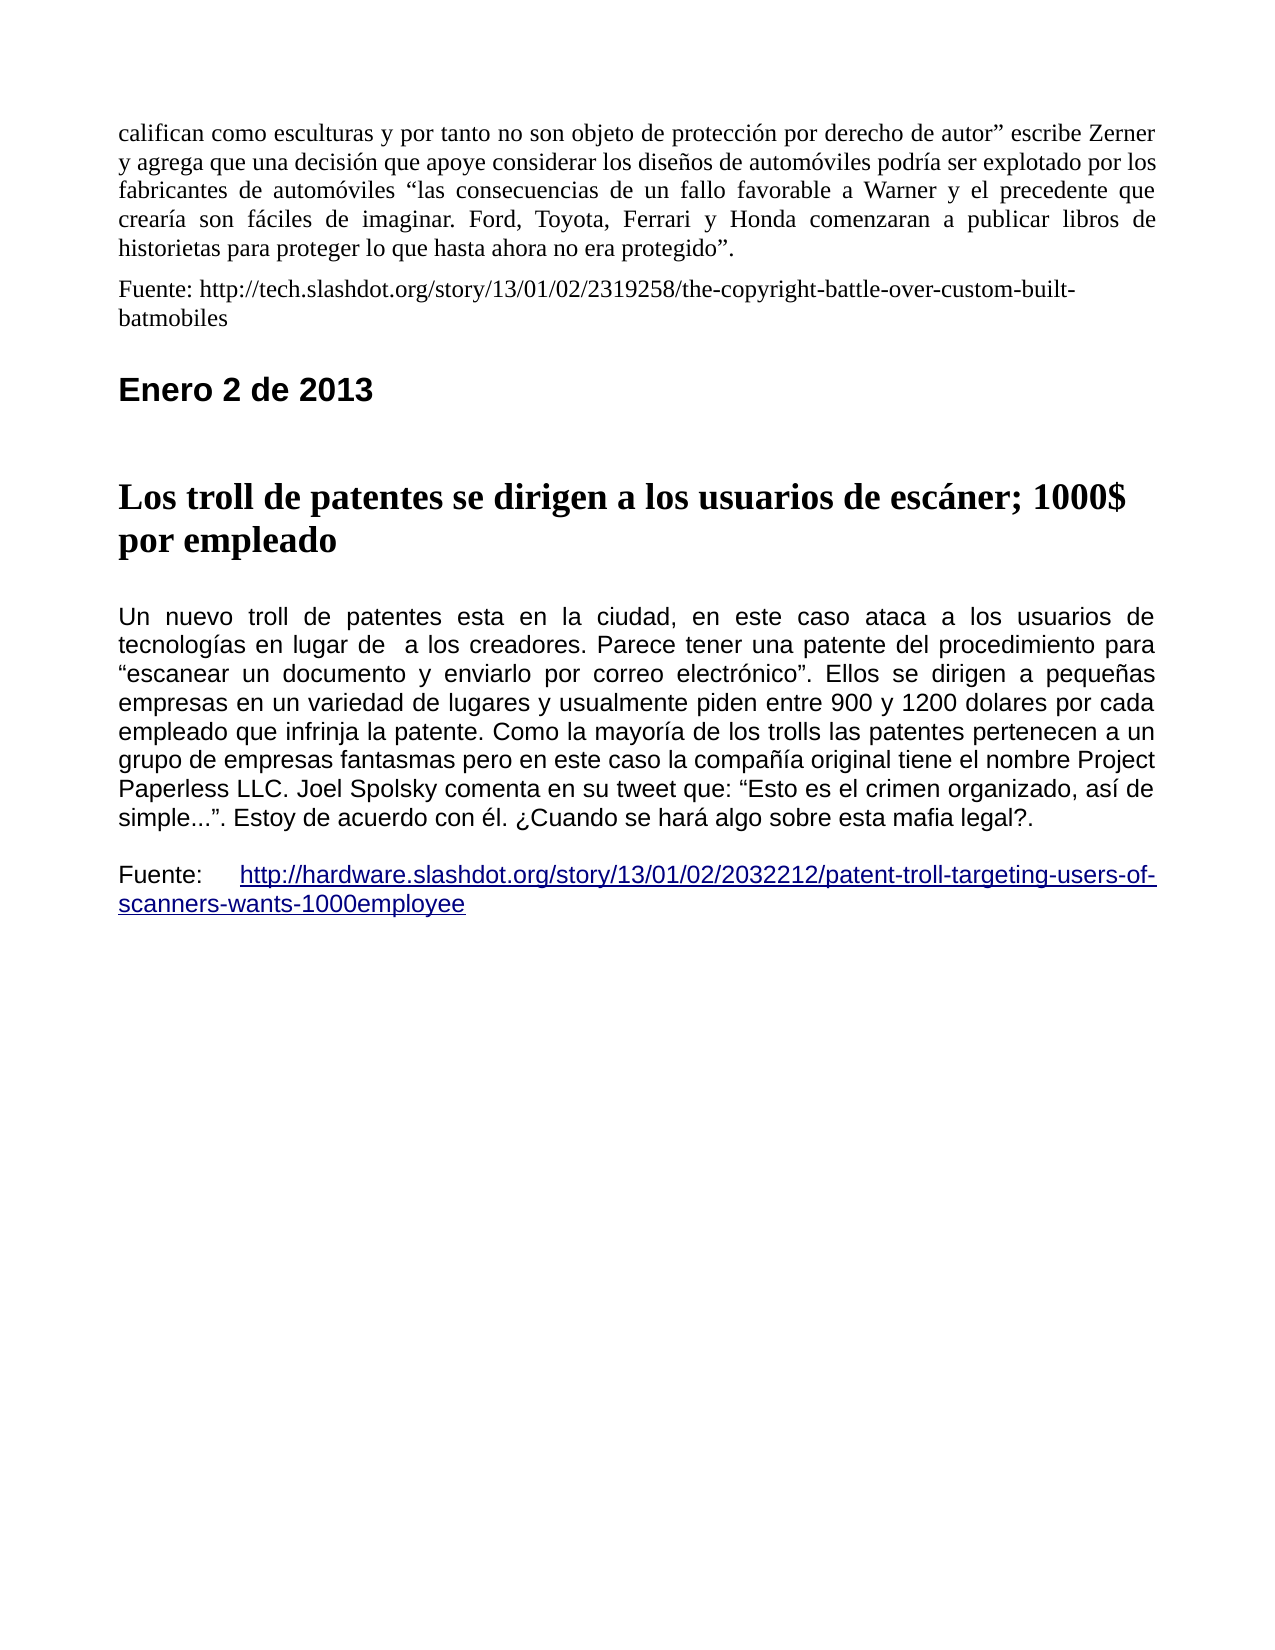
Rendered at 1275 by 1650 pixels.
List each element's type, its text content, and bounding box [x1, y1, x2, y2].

text califican como esculturas y por tanto no son objeto de protección por derecho de autor” escribe Zerner y agrega que una decisión que apoye considerar los diseños de automóviles podría ser explotado por los fabricantes de automóviles “las consecuencias de un fallo favorable a Warner y el precedente que crearía son fáciles de imaginar. Ford, Toyota, Ferrari y Honda comenzaran a publicar libros de historietas para proteger lo que hasta ahora no era protegido”. [118, 118, 1157, 262]
text Fuente: http://tech.slashdot.org/story/13/01/02/2319258/the-copyright-battle-over-custom-built-batmobiles [118, 274, 1157, 332]
text Un nuevo troll de patentes esta en la ciudad, en este caso ataca a los usuarios de tecnologías en lugar de a los creadores. Parece tener una patente del procedimiento para “escanear un documento y enviarlo por correo electrónico”. Ellos se dirigen a pequeñas empresas en un variedad de lugares y usualmente piden entre 900 y 1200 dolares por cada empleado que infrinja la patente. Como la mayoría de los trolls las patentes pertenecen a un grupo de empresas fantasmas pero en este caso la compañía original tiene el nombre Project Paperless LLC. Joel Spolsky comenta en su tweet que: “Esto es el crimen organizado, así de simple...”. Estoy de acuerdo con él. ¿Cuando se hará algo sobre esta mafia legal?. [118, 602, 1157, 832]
subtitle Los troll de patentes se dirigen a los usuarios de escáner; 1000$ por empleado [118, 474, 1157, 561]
subtitle Enero 2 de 2013 [118, 369, 1157, 408]
text Fuente: http://hardware.slashdot.org/story/13/01/02/2032212/patent-troll-targeting-users-of-scanners-wants-1000employee [118, 861, 1157, 918]
